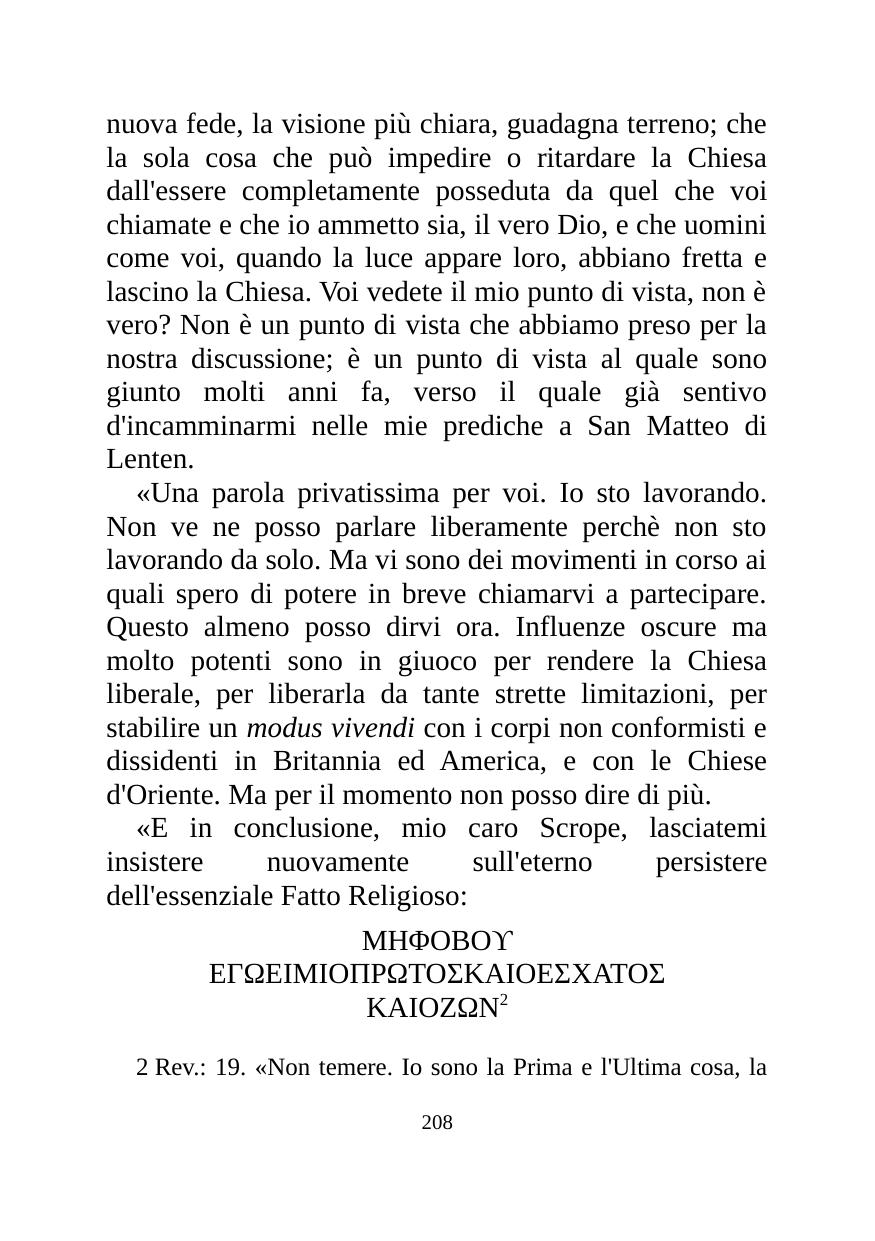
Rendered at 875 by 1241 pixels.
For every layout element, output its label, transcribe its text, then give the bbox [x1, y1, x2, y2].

text «Una parola privatissima per voi. Io sto lavorando. Non ve ne posso parlare liberamente perchè non sto lavorando da solo. Ma vi sono dei movimenti in corso ai quali spero di potere in breve chiamarvi a partecipare. Questo almeno posso dirvi ora. Influenze oscure ma molto potenti sono in giuoco per rendere la Chiesa liberale, per liberarla da tante strette limitazioni, per stabilire un modus vivendi con i corpi non conformisti e dissidenti in Britannia ed America, e con le Chiese d'Oriente. Ma per il momento non posso dire di più. [106, 475, 768, 811]
text nuova fede, la visione più chiara, guadagna terreno; che la sola cosa che può impedire o ritardare la Chiesa dall'essere completamente posseduta da quel che voi chiamate e che io ammetto sia, il vero Dio, e che uomini come voi, quando la luce appare loro, abbiano fretta e lascino la Chiesa. Voi vedete il mio punto di vista, non è vero? Non è un punto di vista che abbiamo preso per la nostra discussione; è un punto di vista al quale sono giunto molti anni fa, verso il quale già sentivo d'incamminarmi nelle mie prediche a San Matteo di Lenten. [106, 106, 768, 475]
text Rev.: 19. «Non temere. Io sono la Prima e l'Ultima cosa, la [106, 1052, 768, 1080]
text «E in conclusione, mio caro Scrope, lasciatemi insistere nuovamente sull'eterno persistere dell'essenziale Fatto Religioso: [106, 811, 768, 911]
text ΜΗΦΟΒΟϒ ΕΓΩΕΙΜΙΟΠΡΩΤΟΣΚΑΙΟΕΣΧΑΤΟΣ ΚΑΙΟΖΩΝ [106, 923, 768, 1024]
